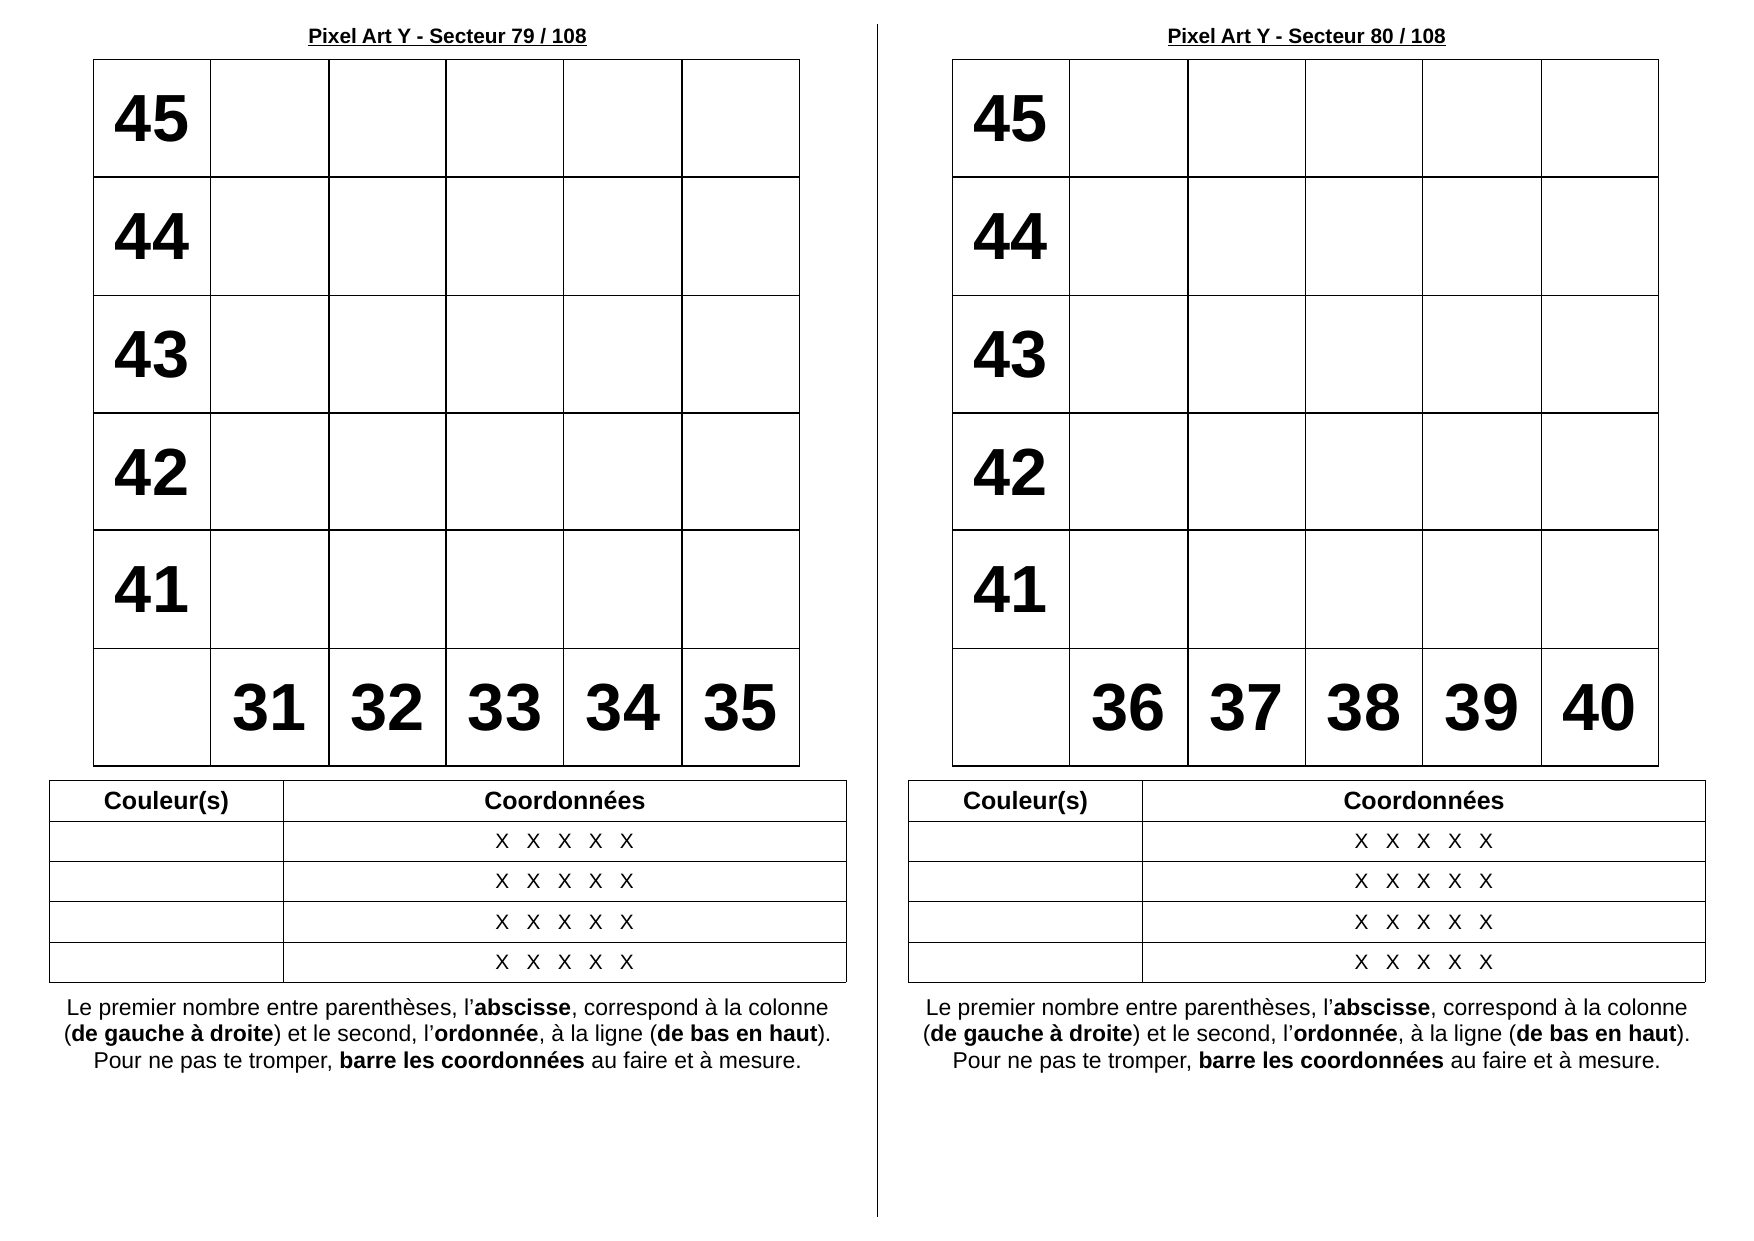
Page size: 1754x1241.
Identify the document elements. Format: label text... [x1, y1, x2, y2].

text Le premier nombre entre parenthèses, l’abscisse, correspond à la colonne [883, 994, 1730, 1020]
table_cell X X X X X [1143, 862, 1705, 901]
table_header Coordonnées [284, 781, 846, 821]
text Pour ne pas te tromper, barre les coordonnées au faire et à mesure. [883, 1047, 1730, 1073]
text Pour ne pas te tromper, barre les coordonnées au faire et à mesure. [24, 1047, 871, 1073]
text (de gauche à droite) et le second, l’ordonnée, à la ligne (de bas en haut). [883, 1020, 1730, 1047]
table_cell [909, 822, 1142, 861]
table_cell [50, 943, 283, 982]
text Pixel Art Y - Secteur 80 / 108 [883, 24, 1730, 48]
table_header Couleur(s) [50, 781, 283, 821]
text (de gauche à droite) et le second, l’ordonnée, à la ligne (de bas en haut). [24, 1020, 871, 1047]
table_cell X X X X X [284, 862, 846, 901]
table_cell [50, 862, 283, 901]
table_cell X X X X X [284, 822, 846, 861]
table_cell [909, 943, 1142, 982]
table_cell X X X X X [1143, 822, 1705, 861]
table_cell X X X X X [284, 943, 846, 982]
table_cell X X X X X [1143, 902, 1705, 942]
table_header Coordonnées [1143, 781, 1705, 821]
table_header Couleur(s) [909, 781, 1142, 821]
table_cell X X X X X [1143, 943, 1705, 982]
table_cell [909, 862, 1142, 901]
text Pixel Art Y - Secteur 79 / 108 [24, 24, 871, 48]
table_cell [909, 902, 1142, 942]
table_cell X X X X X [284, 902, 846, 942]
table_cell [50, 822, 283, 861]
table_cell [50, 902, 283, 942]
text Le premier nombre entre parenthèses, l’abscisse, correspond à la colonne [24, 994, 871, 1020]
